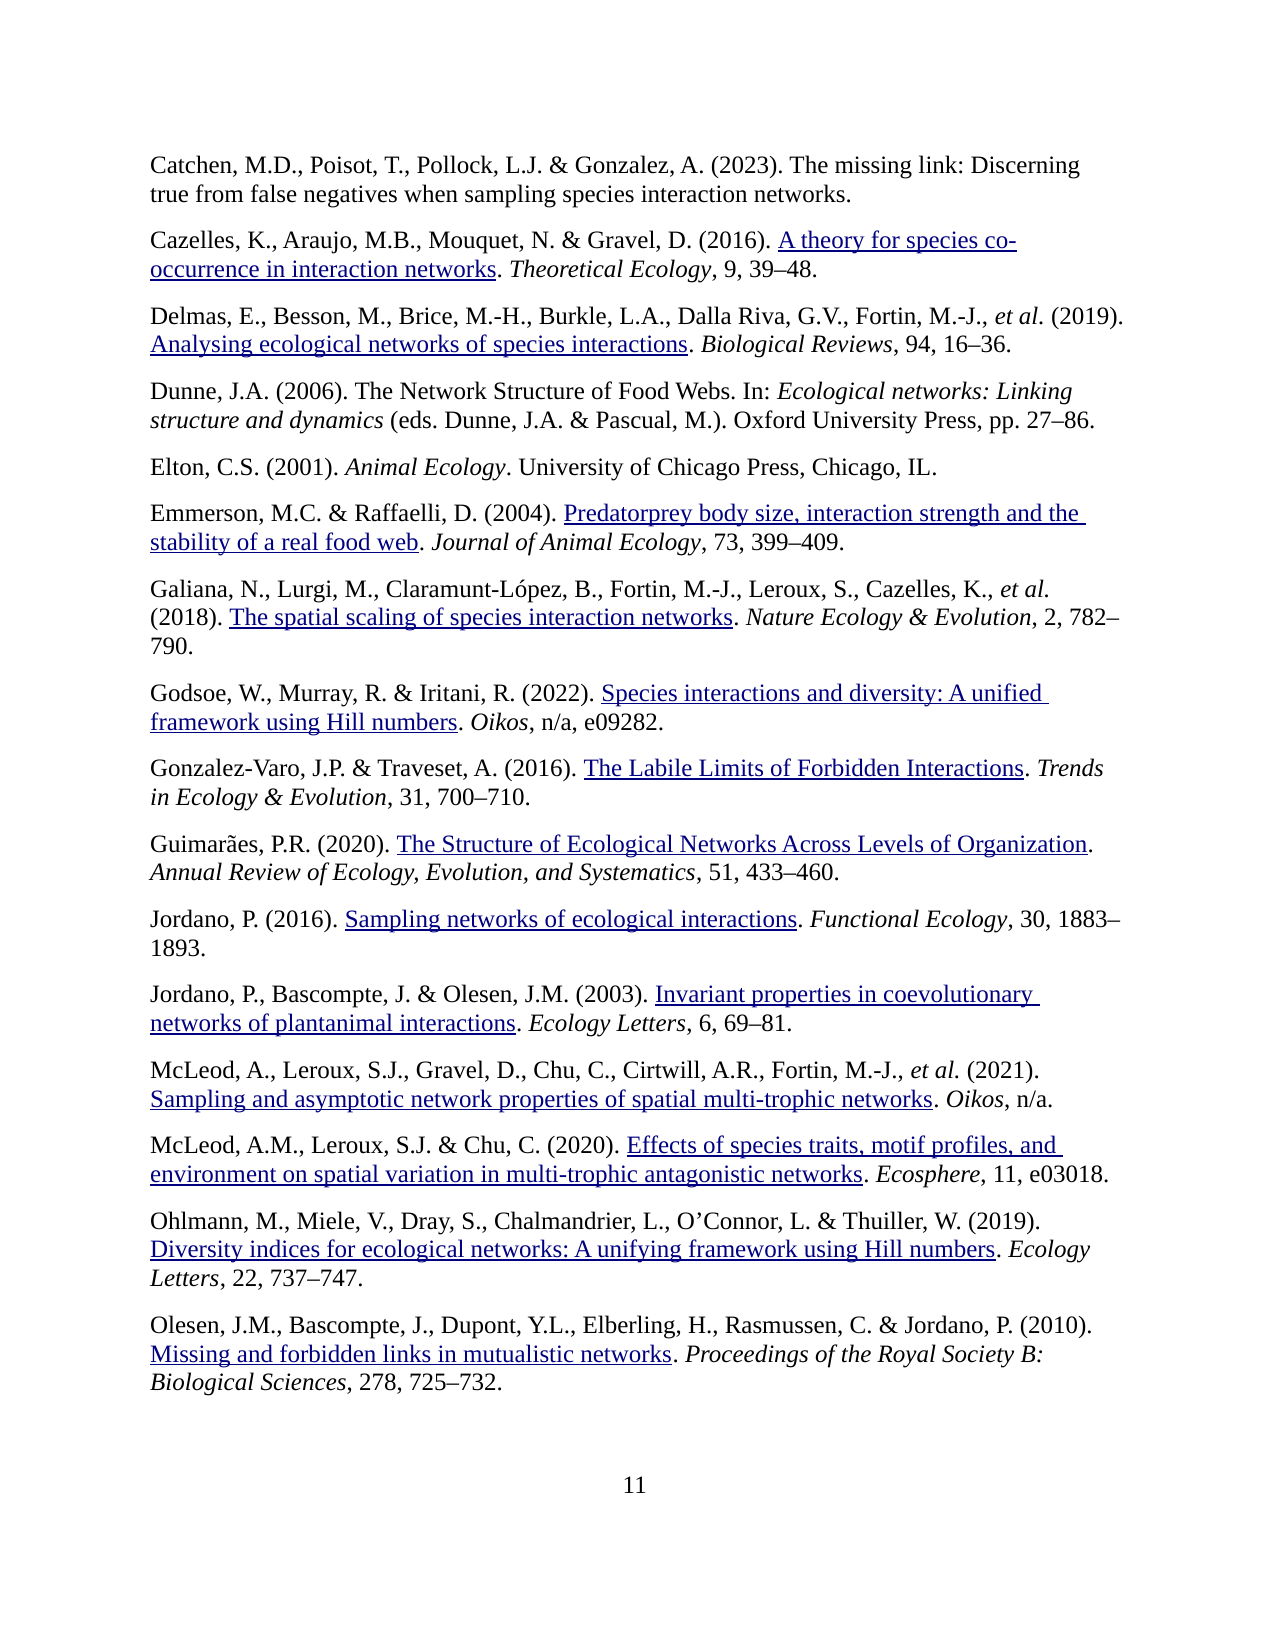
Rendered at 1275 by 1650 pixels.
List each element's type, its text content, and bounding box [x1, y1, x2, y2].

text Godsoe, W., Murray, R. & Iritani, R. (2022). Species interactions and diversity: A unified framework using Hill numbers. Oikos, n/a, e09282. [150, 678, 1125, 735]
text Elton, C.S. (2001). Animal Ecology. University of Chicago Press, Chicago, IL. [150, 452, 1125, 480]
text Emmerson, M.C. & Raffaelli, D. (2004). Predatorprey body size, interaction strength and the stability of a real food web. Journal of Animal Ecology, 73, 399–409. [150, 498, 1125, 556]
text Cazelles, K., Araujo, M.B., Mouquet, N. & Gravel, D. (2016). A theory for species co-occurrence in interaction networks. Theoretical Ecology, 9, 39–48. [150, 225, 1125, 283]
text Jordano, P. (2016). Sampling networks of ecological interactions. Functional Ecology, 30, 1883–1893. [150, 904, 1125, 962]
text Olesen, J.M., Bascompte, J., Dupont, Y.L., Elberling, H., Rasmussen, C. & Jordano, P. (2010). Missing and forbidden links in mutualistic networks. Proceedings of the Royal Society B: Biological Sciences, 278, 725–732. [150, 1310, 1125, 1396]
text Catchen, M.D., Poisot, T., Pollock, L.J. & Gonzalez, A. (2023). The missing link: Discerning true from false negatives when sampling species interaction networks. [150, 150, 1125, 207]
text McLeod, A., Leroux, S.J., Gravel, D., Chu, C., Cirtwill, A.R., Fortin, M.-J., et al. (2021). Sampling and asymptotic network properties of spatial multi-trophic networks. Oikos, n/a. [150, 1055, 1125, 1112]
text Galiana, N., Lurgi, M., Claramunt-López, B., Fortin, M.-J., Leroux, S., Cazelles, K., et al. (2018). The spatial scaling of species interaction networks. Nature Ecology & Evolution, 2, 782–790. [150, 574, 1125, 660]
text Guimarães, P.R. (2020). The Structure of Ecological Networks Across Levels of Organization. Annual Review of Ecology, Evolution, and Systematics, 51, 433–460. [150, 829, 1125, 886]
text Gonzalez-Varo, J.P. & Traveset, A. (2016). The Labile Limits of Forbidden Interactions. Trends in Ecology & Evolution, 31, 700–710. [150, 753, 1125, 811]
text McLeod, A.M., Leroux, S.J. & Chu, C. (2020). Effects of species traits, motif profiles, and environment on spatial variation in multi-trophic antagonistic networks. Ecosphere, 11, e03018. [150, 1130, 1125, 1188]
text Jordano, P., Bascompte, J. & Olesen, J.M. (2003). Invariant properties in coevolutionary networks of plantanimal interactions. Ecology Letters, 6, 69–81. [150, 979, 1125, 1037]
text Dunne, J.A. (2006). The Network Structure of Food Webs. In: Ecological networks: Linking structure and dynamics (eds. Dunne, J.A. & Pascual, M.). Oxford University Press, pp. 27–86. [150, 376, 1125, 434]
text Ohlmann, M., Miele, V., Dray, S., Chalmandrier, L., O’Connor, L. & Thuiller, W. (2019). Diversity indices for ecological networks: A unifying framework using Hill numbers. Ecology Letters, 22, 737–747. [150, 1206, 1125, 1292]
text Delmas, E., Besson, M., Brice, M.-H., Burkle, L.A., Dalla Riva, G.V., Fortin, M.-J., et al. (2019). Analysing ecological networks of species interactions. Biological Reviews, 94, 16–36. [150, 301, 1125, 358]
